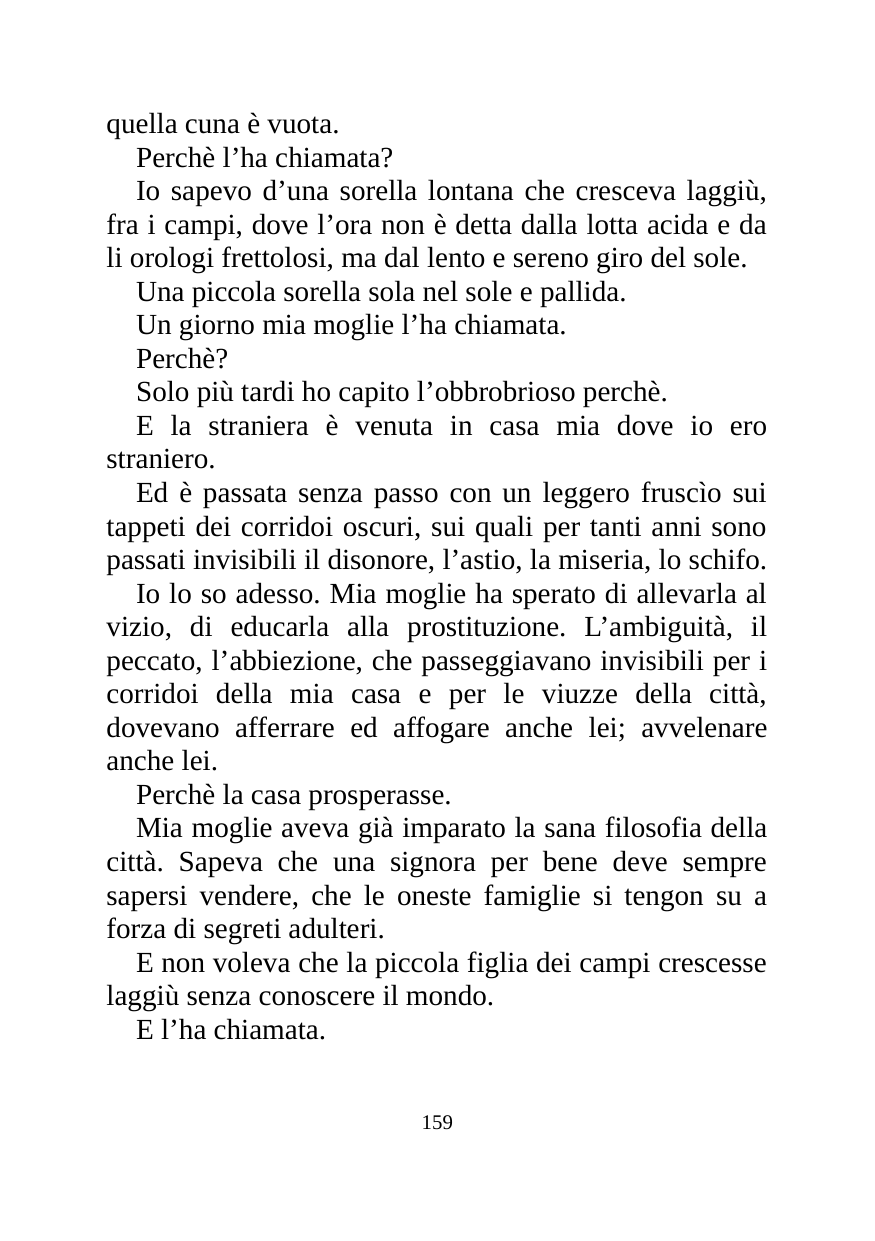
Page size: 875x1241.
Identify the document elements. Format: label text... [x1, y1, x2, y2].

text Ed è passata senza passo con un leggero fruscìo sui tappeti dei corridoi oscuri, sui quali per tanti anni sono passati invisibili il disonore, l’astio, la miseria, lo schifo. [106, 475, 768, 576]
text E la straniera è venuta in casa mia dove io ero straniero. [106, 408, 768, 475]
text quella cuna è vuota. [106, 106, 768, 140]
text Perchè? [106, 341, 768, 374]
text Un giorno mia moglie l’ha chiamata. [106, 307, 768, 341]
text E l’ha chiamata. [106, 1012, 768, 1045]
text Mia moglie aveva già imparato la sana filosofia della città. Sapeva che una signora per bene deve sempre sapersi vendere, che le oneste famiglie si tengon su a forza di segreti adulteri. [106, 811, 768, 945]
text E non voleva che la piccola figlia dei campi crescesse laggiù senza conoscere il mondo. [106, 945, 768, 1012]
text Solo più tardi ho capito l’obbrobrioso perchè. [106, 374, 768, 408]
text Io sapevo d’una sorella lontana che cresceva laggiù, fra i campi, dove l’ora non è detta dalla lotta acida e da li orologi frettolosi, ma dal lento e sereno giro del sole. [106, 173, 768, 274]
text Una piccola sorella sola nel sole e pallida. [106, 274, 768, 307]
text Perchè la casa prosperasse. [106, 777, 768, 811]
text Io lo so adesso. Mia moglie ha sperato di allevarla al vizio, di educarla alla prostituzione. L’ambiguità, il peccato, l’abbiezione, che passeggiavano invisibili per i corridoi della mia casa e per le viuzze della città, dovevano afferrare ed affogare anche lei; avvelenare anche lei. [106, 576, 768, 777]
text Perchè l’ha chiamata? [106, 140, 768, 173]
